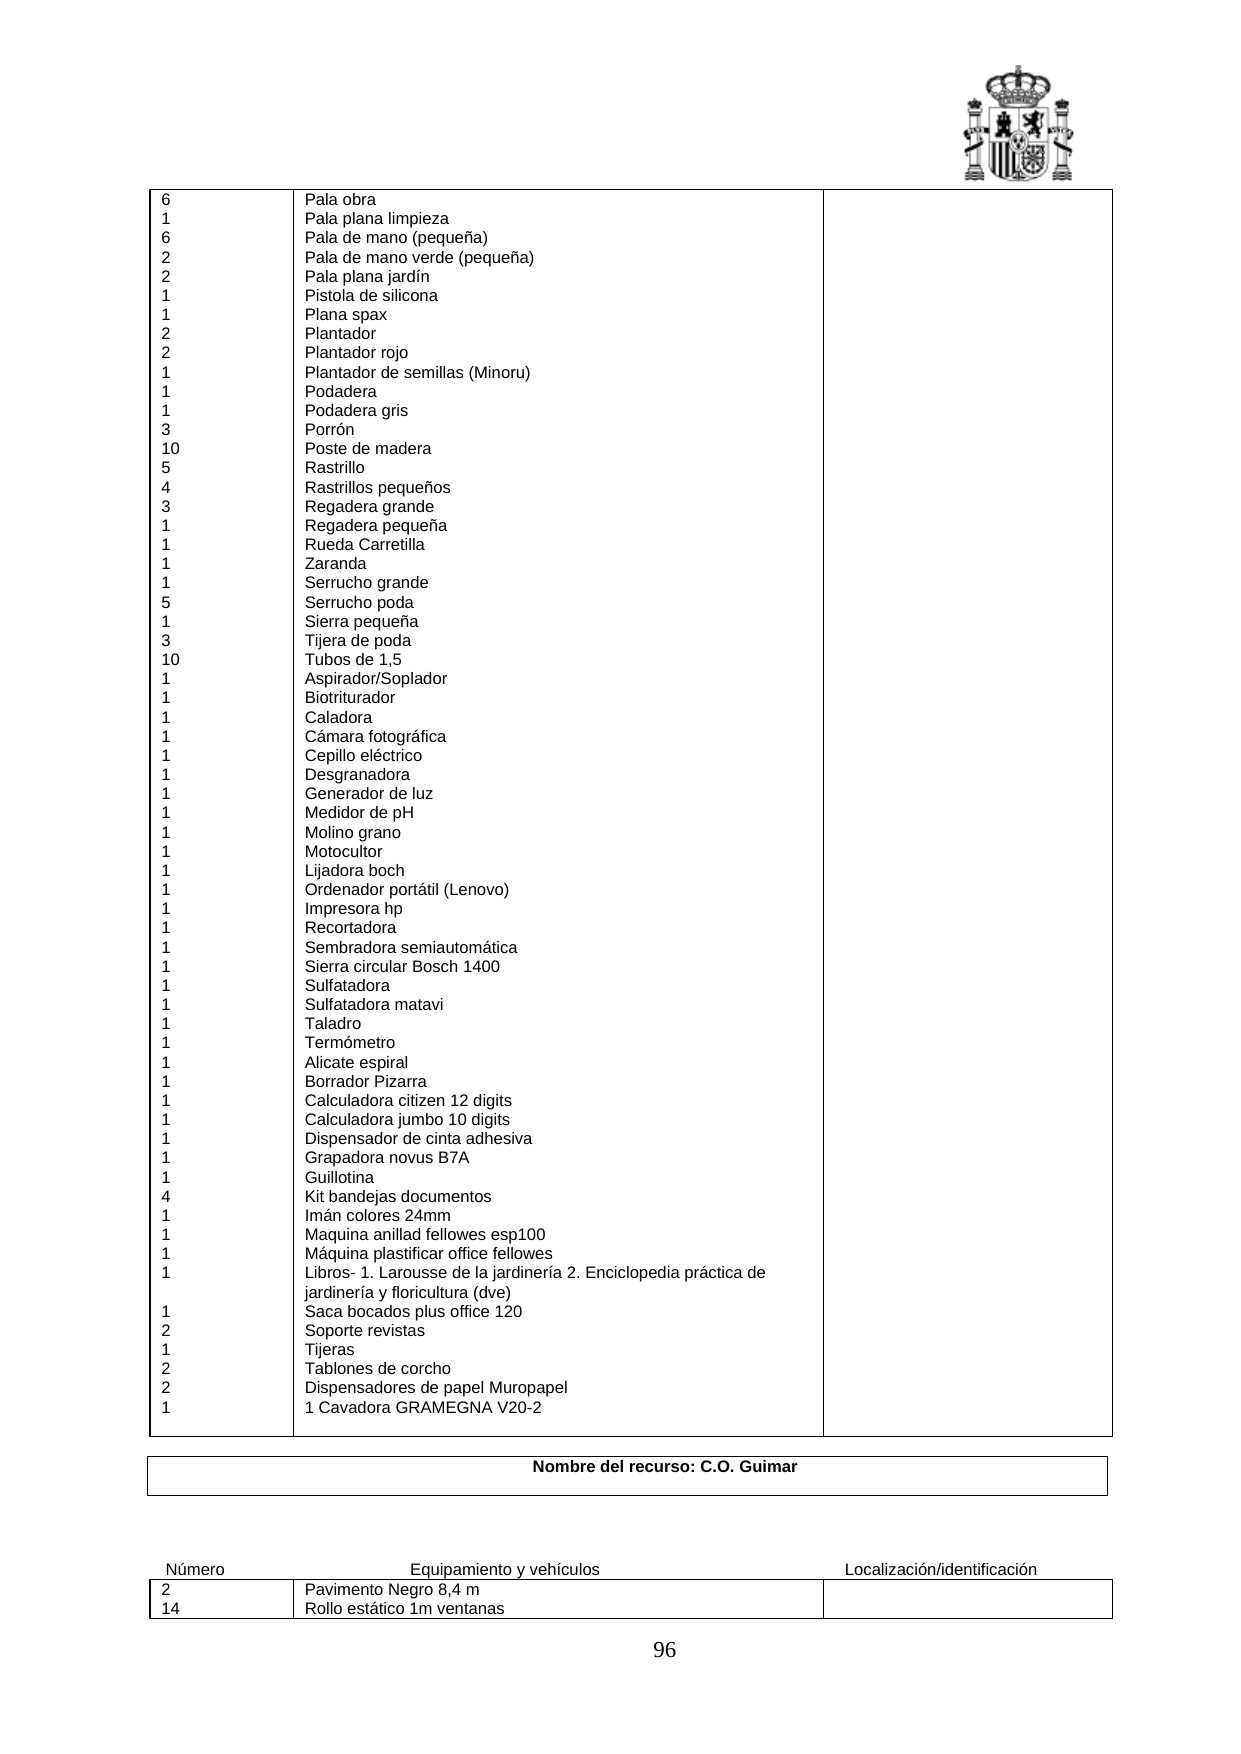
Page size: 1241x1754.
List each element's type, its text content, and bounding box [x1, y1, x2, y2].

table_cell [824, 190, 1112, 1436]
table_header Localización/identificación [708, 1535, 1116, 1579]
table_cell Pala obra Pala plana limpieza Pala de mano (pequeña) Pala de mano verde (pequeña) Pala plana jardín Pistola de silicona Plana spax Plantador Plantador rojo Plantador de semillas (Minoru) Podadera Podadera gris Porrón Poste de madera Rastrillo Rastrillos pequeños Regadera grande Regadera pequeña Rueda Carretilla Zaranda Serrucho grande Serrucho poda Sierra pequeña Tijera de poda Tubos de 1,5 Aspirador/Soplador Biotriturador Caladora Cámara fotográfica Cepillo eléctrico Desgranadora Generador de luz Medidor de pH Molino grano Motocultor Lijadora boch Ordenador portátil (Lenovo) Impresora hp Recortadora Sembradora semiautomática Sierra circular Bosch 1400 Sulfatadora Sulfatadora matavi Taladro Termómetro Alicate espiral Borrador Pizarra Calculadora citizen 12 digits Calculadora jumbo 10 digits Dispensador de cinta adhesiva Grapadora novus B7A Guillotina Kit bandejas documentos Imán colores 24mm Maquina anillad fellowes esp100 Máquina plastificar office fellowes Libros- 1. Larousse de la jardinería 2. Enciclopedia práctica de jardinería y floricultura (dve) Saca bocados plus office 120 Soporte revistas Tijeras Tablones de corcho Dispensadores de papel Muropapel 1 Cavadora GRAMEGNA V20-2 [294, 190, 823, 1436]
table_header Nombre del recurso: C.O. Guimar [148, 1457, 1107, 1495]
table_header Número [154, 1535, 297, 1579]
table_header [150, 1535, 154, 1579]
table_cell 2 14 [151, 1580, 293, 1618]
table_header Equipamiento y vehículos [297, 1535, 708, 1579]
table_cell [824, 1580, 1112, 1618]
table_cell Pavimento Negro 8,4 m Rollo estático 1m ventanas [294, 1580, 823, 1618]
table_cell 6 1 6 2 2 1 1 2 2 1 1 1 3 10 5 4 3 1 1 1 1 5 1 3 10 1 1 1 1 1 1 1 1 1 1 1 1 1 1 1 1 1 1 1 1 1 1 1 1 1 1 1 4 1 1 1 1 1 2 1 2 2 1 [151, 190, 293, 1436]
